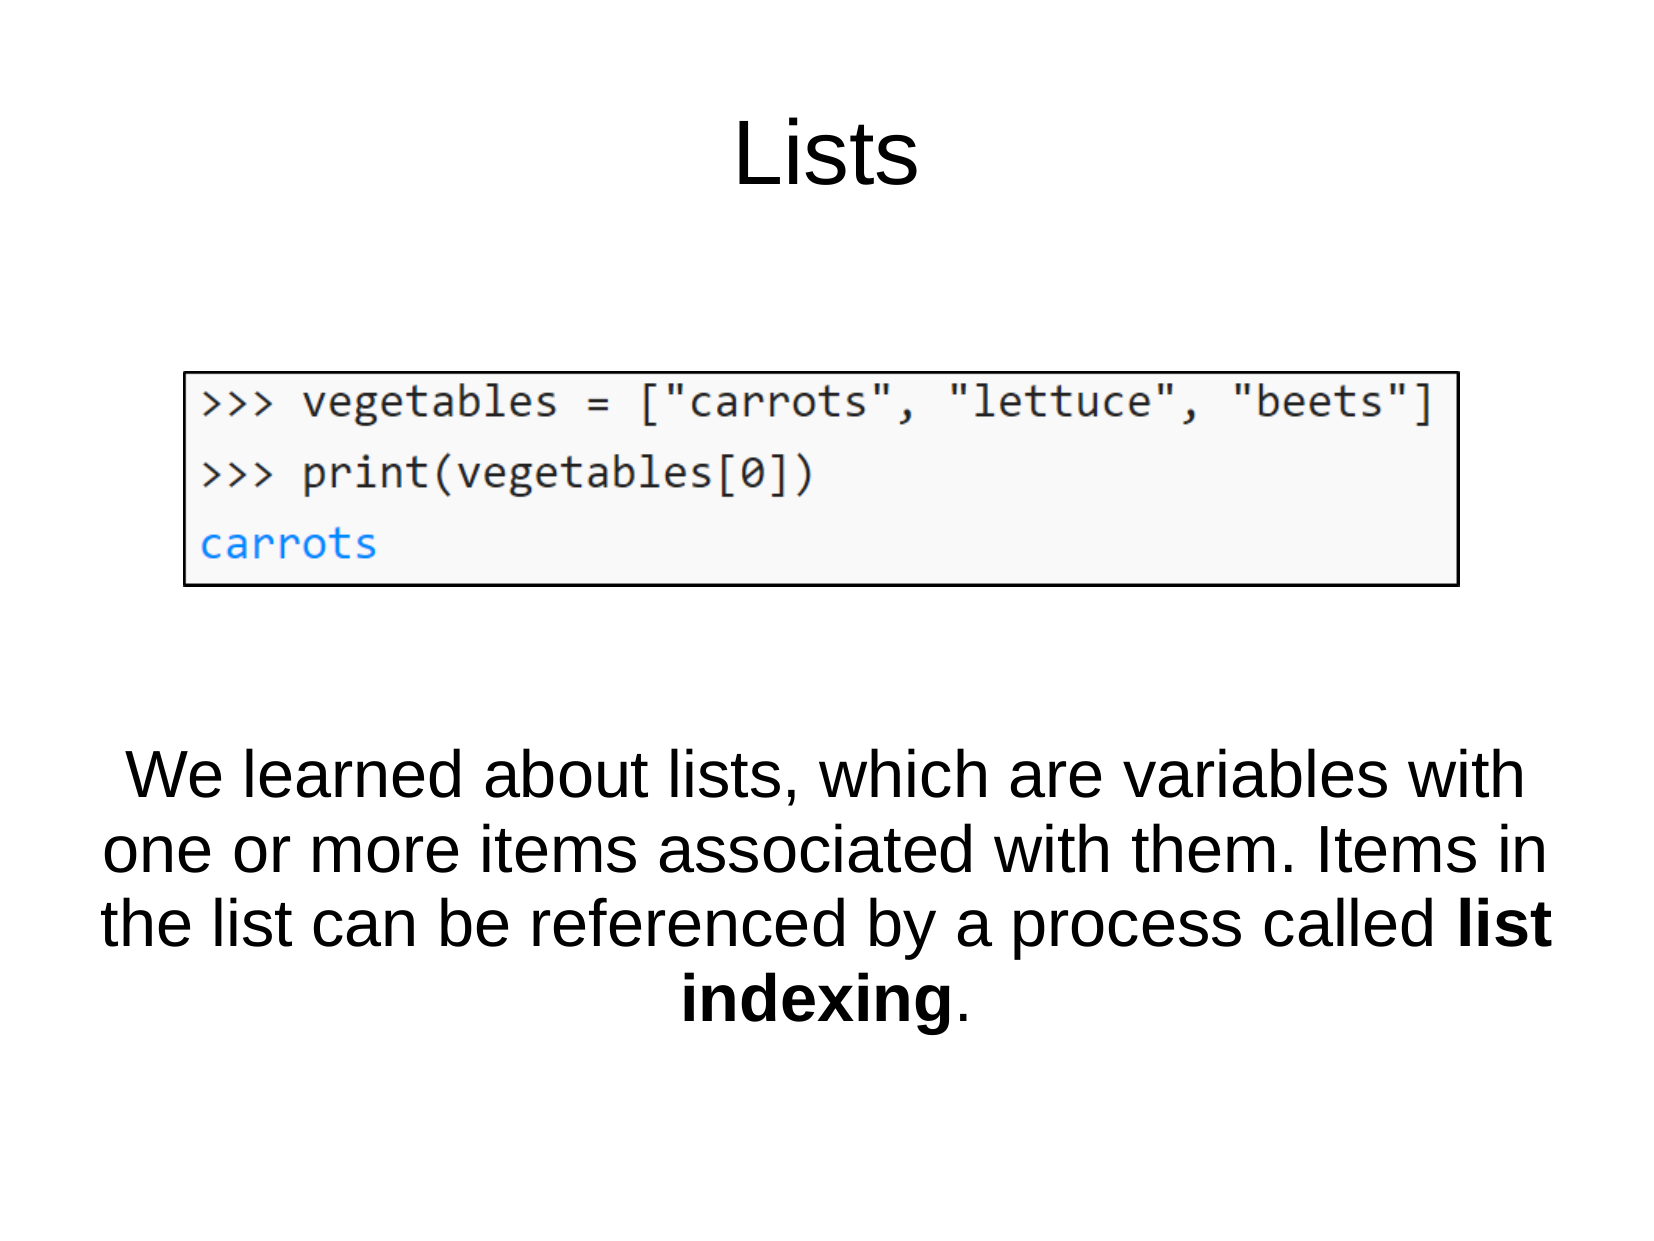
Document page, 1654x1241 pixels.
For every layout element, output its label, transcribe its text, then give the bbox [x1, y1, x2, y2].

title Lists [82, 49, 1571, 257]
subtitle We learned about lists, which are variables with one or more items associated with them. Items in the list can be referenced by a process called list indexing. [82, 290, 1571, 1109]
picture [183, 371, 1460, 587]
